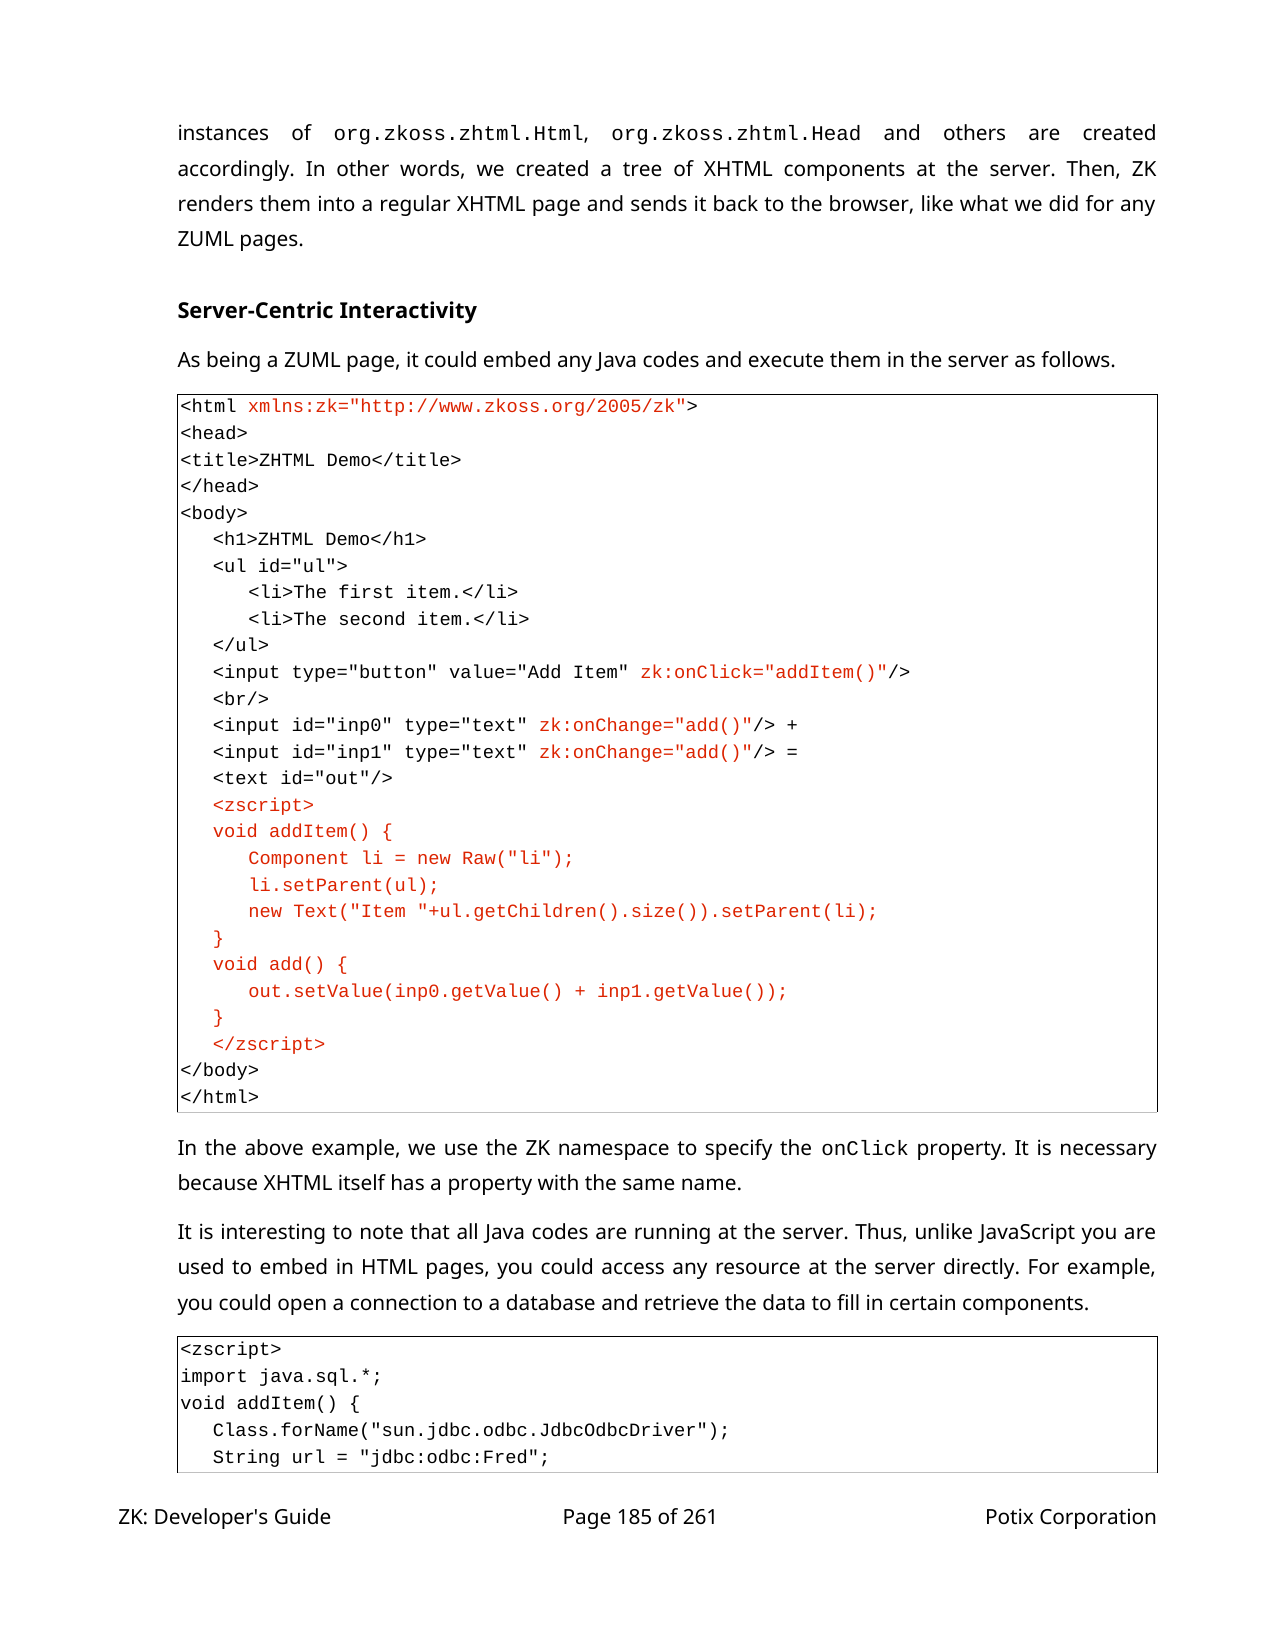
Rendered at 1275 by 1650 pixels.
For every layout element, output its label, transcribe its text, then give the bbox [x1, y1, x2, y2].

text In the above example, we use the ZK namespace to specify the onClick property. It is necessary because XHTML itself has a property with the same name. [177, 1133, 1157, 1197]
text import java.sql.*; [178, 1364, 1157, 1388]
text As being a ZUML page, it could embed any Java codes and execute them in the server as follows. [177, 345, 1157, 374]
text It is interesting to note that all Java codes are running at the server. Thus, unlike JavaScript you are used to embed in HTML pages, you could access any resource at the server directly. For example, you could open a connection to a database and retrieve the data to fill in certain components. [177, 1217, 1157, 1316]
text String url = "jdbc:odbc:Fred"; [178, 1445, 1157, 1472]
text void addItem() { [178, 1391, 1157, 1415]
text instances of org.zkoss.zhtml.Html, org.zkoss.zhtml.Head and others are created accordingly. In other words, we created a tree of XHTML components at the server. Then, ZK renders them into a regular XHTML page and sends it back to the browser, like what we did for any ZUML pages. [177, 118, 1157, 252]
text <html xmlns:zk="http://www.zkoss.org/2005/zk"> <head> <title>ZHTML Demo</title> </head> <body> <h1>ZHTML Demo</h1> <ul id="ul"> <li>The first item.</li> <li>The second item.</li> </ul> <input type="button" value="Add Item" zk:onClick="addItem()"/> <br/> <input id="inp0" type="text" zk:onChange="add()"/> + <input id="inp1" type="text" zk:onChange="add()"/> = <text id="out"/> <zscript> void addItem() { Component li = new Raw("li"); li.setParent(ul); new Text("Item "+ul.getChildren().size()).setParent(li); } void add() { out.setValue(inp0.getValue() + inp1.getValue()); } </zscript> </body> </html> [178, 395, 1157, 1112]
subtitle Server-Centric Interactivity [177, 295, 1157, 325]
text Class.forName("sun.jdbc.odbc.JdbcOdbcDriver"); [178, 1418, 1157, 1442]
text <zscript> [178, 1337, 1157, 1361]
